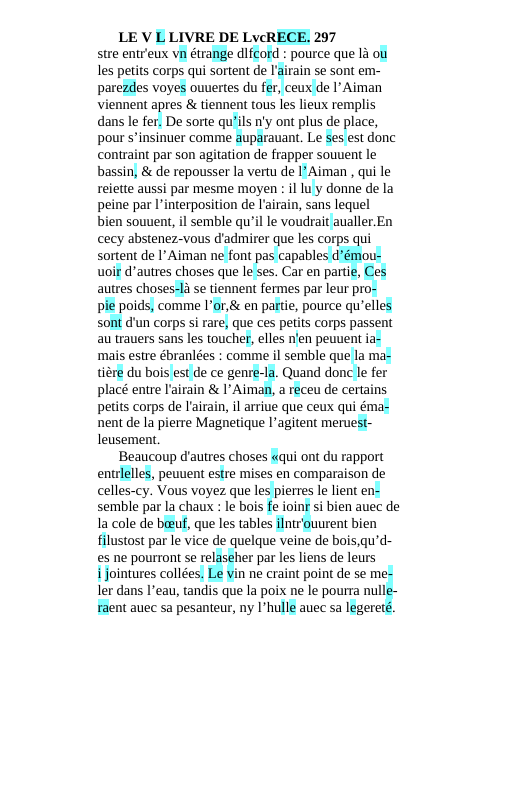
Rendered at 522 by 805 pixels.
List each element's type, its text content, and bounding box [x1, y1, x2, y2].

text LE V L LIVRE DE LvcRECE. 297 stre entr'eux vn étrange dlfcord : pource que là ou les petits corps qui sortent de l'airain se sont em- parezdes voyes ouuertes du fer, ceux de l’Aiman viennent apres & tiennent tous les lieux remplis dans le fer. De sorte qu’ils n'y ont plus de place, pour s’insinuer comme auparauant. Le ses est donc contraint par son agitation de frapper souuent le bassin, & de repousser la vertu de l’Aiman , qui le reiette aussi par mesme moyen : il lu y donne de la peine par l’interposition de l'airain, sans lequel bien souuent, il semble qu’il le voudrait aualler.En cecy abstenez-vous d'admirer que les corps qui sortent de l’Aiman ne font pas capables d’émou- uoir d’autres choses que le ses. Car en partie, Ces autres choses-là se tiennent fermes par leur pro- pie poids, comme l’or,& en partie, pource qu’elles sont d'un corps si rare, que ces petits corps passent au trauers sans les toucher, elles n'en peuuent ia- mais estre ébranlées : comme il semble que la ma- tière du bois est de ce genre-la. Quand donc le fer placé entre l'airain & l’Aiman, a receu de certains petits corps de l'airain, il arriue que ceux qui éma- nent de la pierre Magnetique l’agitent meruest- leusement. [97, 28, 465, 448]
text Beaucoup d'autres choses «qui ont du rapport entrlelles, peuuent estre mises en comparaison de celles-cy. Vous voyez que les pierres le lient en- semble par la chaux : le bois fe ioinr si bien auec de la cole de bœuf, que les tables ilntr'ouurent bien filustost par le vice de quelque veine de bois,qu’d- es ne pourront se relaseher par les liens de leurs i jointures collées. Le vin ne craint point de se me- ler dans l’eau, tandis que la poix ne le pourra nulle- raent auec sa pesanteur, ny l’hulle auec sa legereté. [97, 448, 465, 615]
